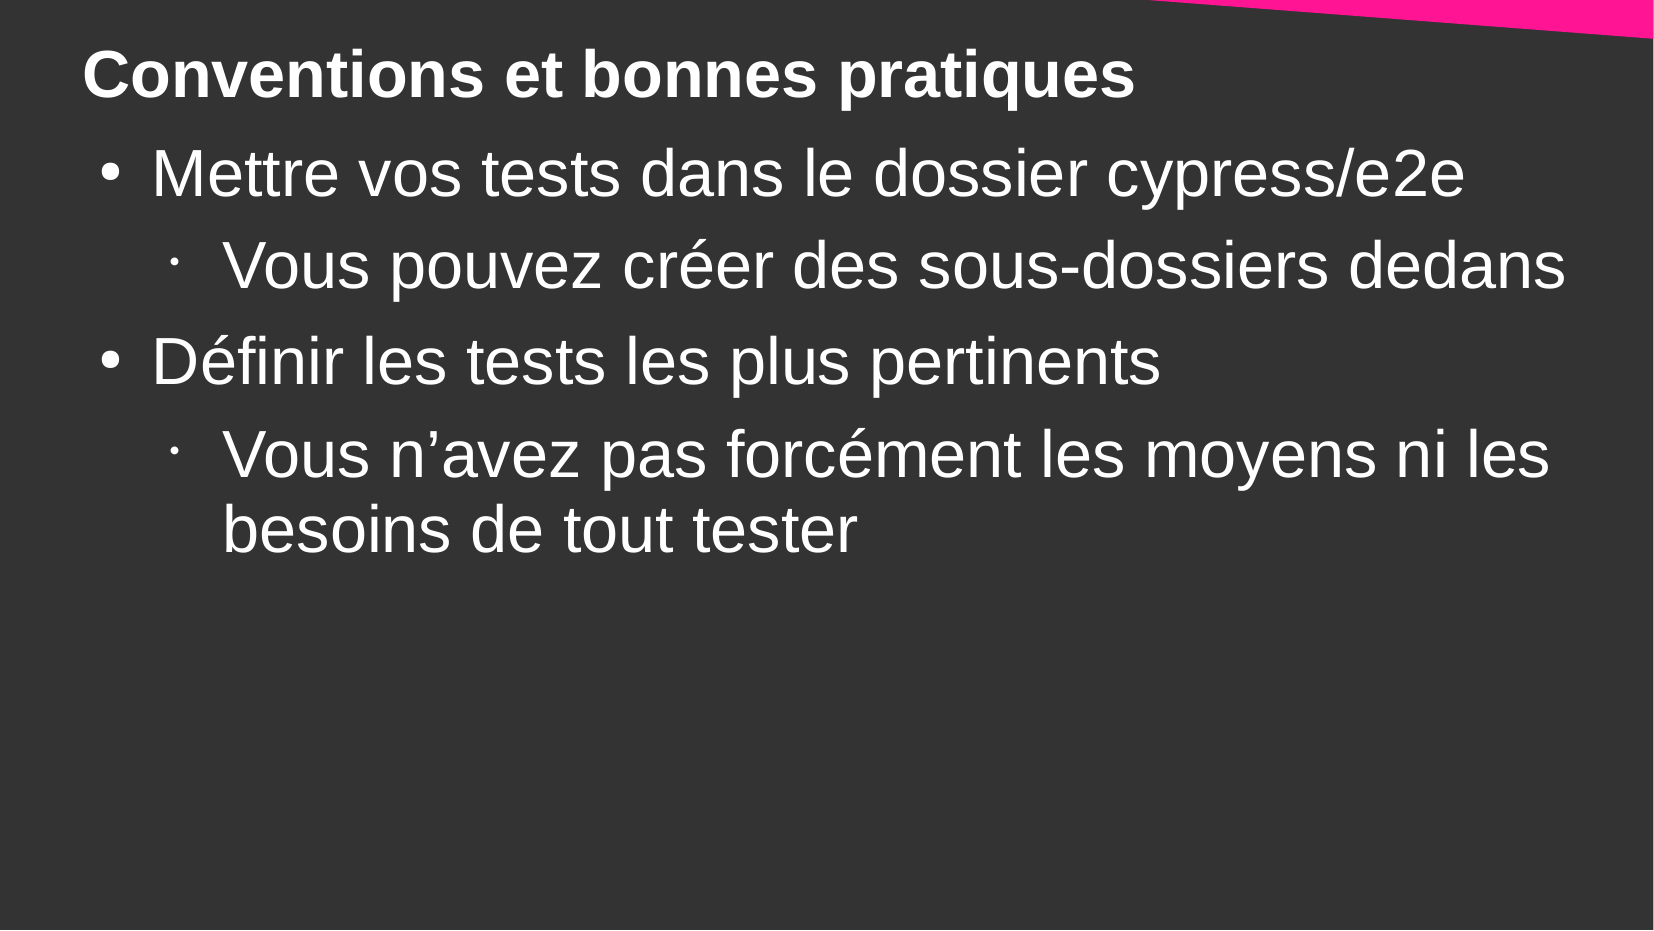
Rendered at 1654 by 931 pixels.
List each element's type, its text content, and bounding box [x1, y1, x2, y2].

text_box [1147, 0, 1654, 39]
list Mettre vos tests dans le dossier cypress/e2e Vous pouvez créer des sous-dossiers dedans Définir les tests les plus pertinents Vous n’avez pas forcément les moyens ni les besoins de tout tester [80, 135, 1620, 621]
title Conventions et bonnes pratiques [82, 37, 1571, 112]
